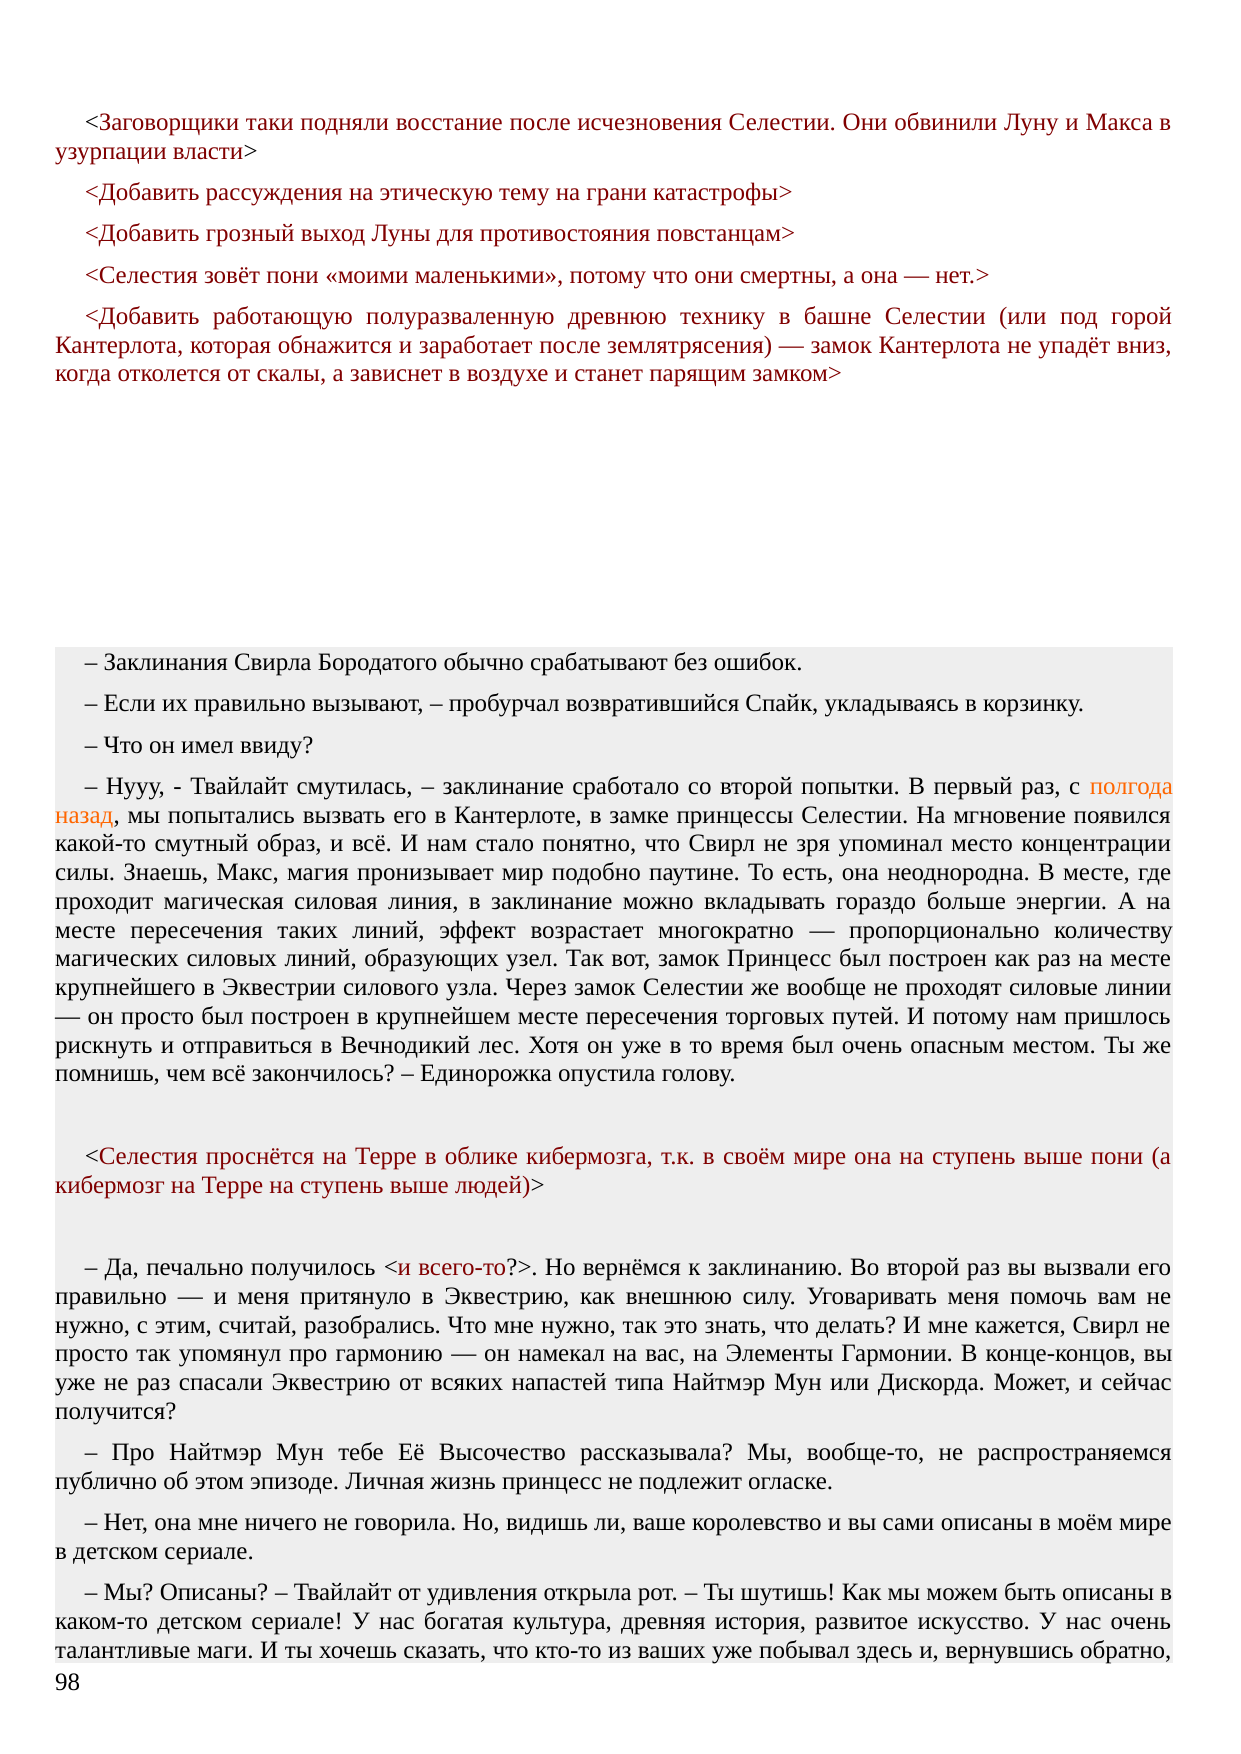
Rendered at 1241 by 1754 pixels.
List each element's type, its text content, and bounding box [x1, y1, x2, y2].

text – Что он имел ввиду? [55, 730, 1173, 758]
text <Добавить грозный выход Луны для противостояния повстанцам> [55, 218, 1173, 247]
text – Мы? Описаны? – Твайлайт от удивления открыла рот. – Ты шутишь! Как мы можем быть описаны в каком-то детском сериале! У нас богатая культура, древняя история, развитое искусство. У нас очень талантливые маги. И ты хочешь сказать, что кто-то из ваших уже побывал здесь и, вернувшись обратно, [55, 1577, 1173, 1663]
text <Заговорщики таки подняли восстание после исчезновения Селестии. Они обвинили Луну и Макса в узурпации власти> [55, 107, 1173, 165]
text <Добавить рассуждения на этическую тему на грани катастрофы> [55, 177, 1173, 206]
text – Нууу, - Твайлайт смутилась, – заклинание сработало со второй попытки. В первый раз, с полгода назад, мы попытались вызвать его в Кантерлоте, в замке принцессы Селестии. На мгновение появился какой-то смутный образ, и всё. И нам стало понятно, что Свирл не зря упоминал место концентрации силы. Знаешь, Макс, магия пронизывает мир подобно паутине. То есть, она неоднородна. В месте, где проходит магическая силовая линия, в заклинание можно вкладывать гораздо больше энергии. А на месте пересечения таких линий, эффект возрастает многократно — пропорционально количеству магических силовых линий, образующих узел. Так вот, замок Принцесс был построен как раз на месте крупнейшего в Эквестрии силового узла. Через замок Селестии же вообще не проходят силовые линии — он просто был построен в крупнейшем месте пересечения торговых путей. И потому нам пришлось рискнуть и отправиться в Вечнодикий лес. Хотя он уже в то время был очень опасным местом. Ты же помнишь, чем всё закончилось? – Единорожка опустила голову. [55, 771, 1173, 1087]
text <Селестия зовёт пони «моими маленькими», потому что они смертны, а она — нет.> [55, 260, 1173, 288]
text <Добавить работающую полуразваленную древнюю технику в башне Селестии (или под горой Кантерлота, которая обнажится и заработает после землятрясения) — замок Кантерлота не упадёт вниз, когда отколется от скалы, а зависнет в воздухе и станет парящим замком> [55, 301, 1173, 387]
text – Если их правильно вызывают, – пробурчал возвратившийся Спайк, укладываясь в корзинку. [55, 688, 1173, 717]
text – Заклинания Свирла Бородатого обычно срабатывают без ошибок. [55, 647, 1173, 676]
text – Да, печально получилось <и всего-то?>. Но вернёмся к заклинанию. Во второй раз вы вызвали его правильно — и меня притянуло в Эквестрию, как внешнюю силу. Уговаривать меня помочь вам не нужно, с этим, считай, разобрались. Что мне нужно, так это знать, что делать? И мне кажется, Свирл не просто так упомянул про гармонию — он намекал на вас, на Элементы Гармонии. В конце-концов, вы уже не раз спасали Эквестрию от всяких напастей типа Найтмэр Мун или Дискорда. Может, и сейчас получится? [55, 1252, 1173, 1425]
text <Селестия проснётся на Терре в облике кибермозга, т.к. в своём мире она на ступень выше пони (а кибермозг на Терре на ступень выше людей)> [55, 1141, 1173, 1198]
text – Нет, она мне ничего не говорила. Но, видишь ли, ваше королевство и вы сами описаны в моём мире в детском сериале. [55, 1507, 1173, 1565]
text – Про Найтмэр Мун тебе Её Высочество рассказывала? Мы, вообще-то, не распространяемся публично об этом эпизоде. Личная жизнь принцесс не подлежит огласке. [55, 1437, 1173, 1495]
